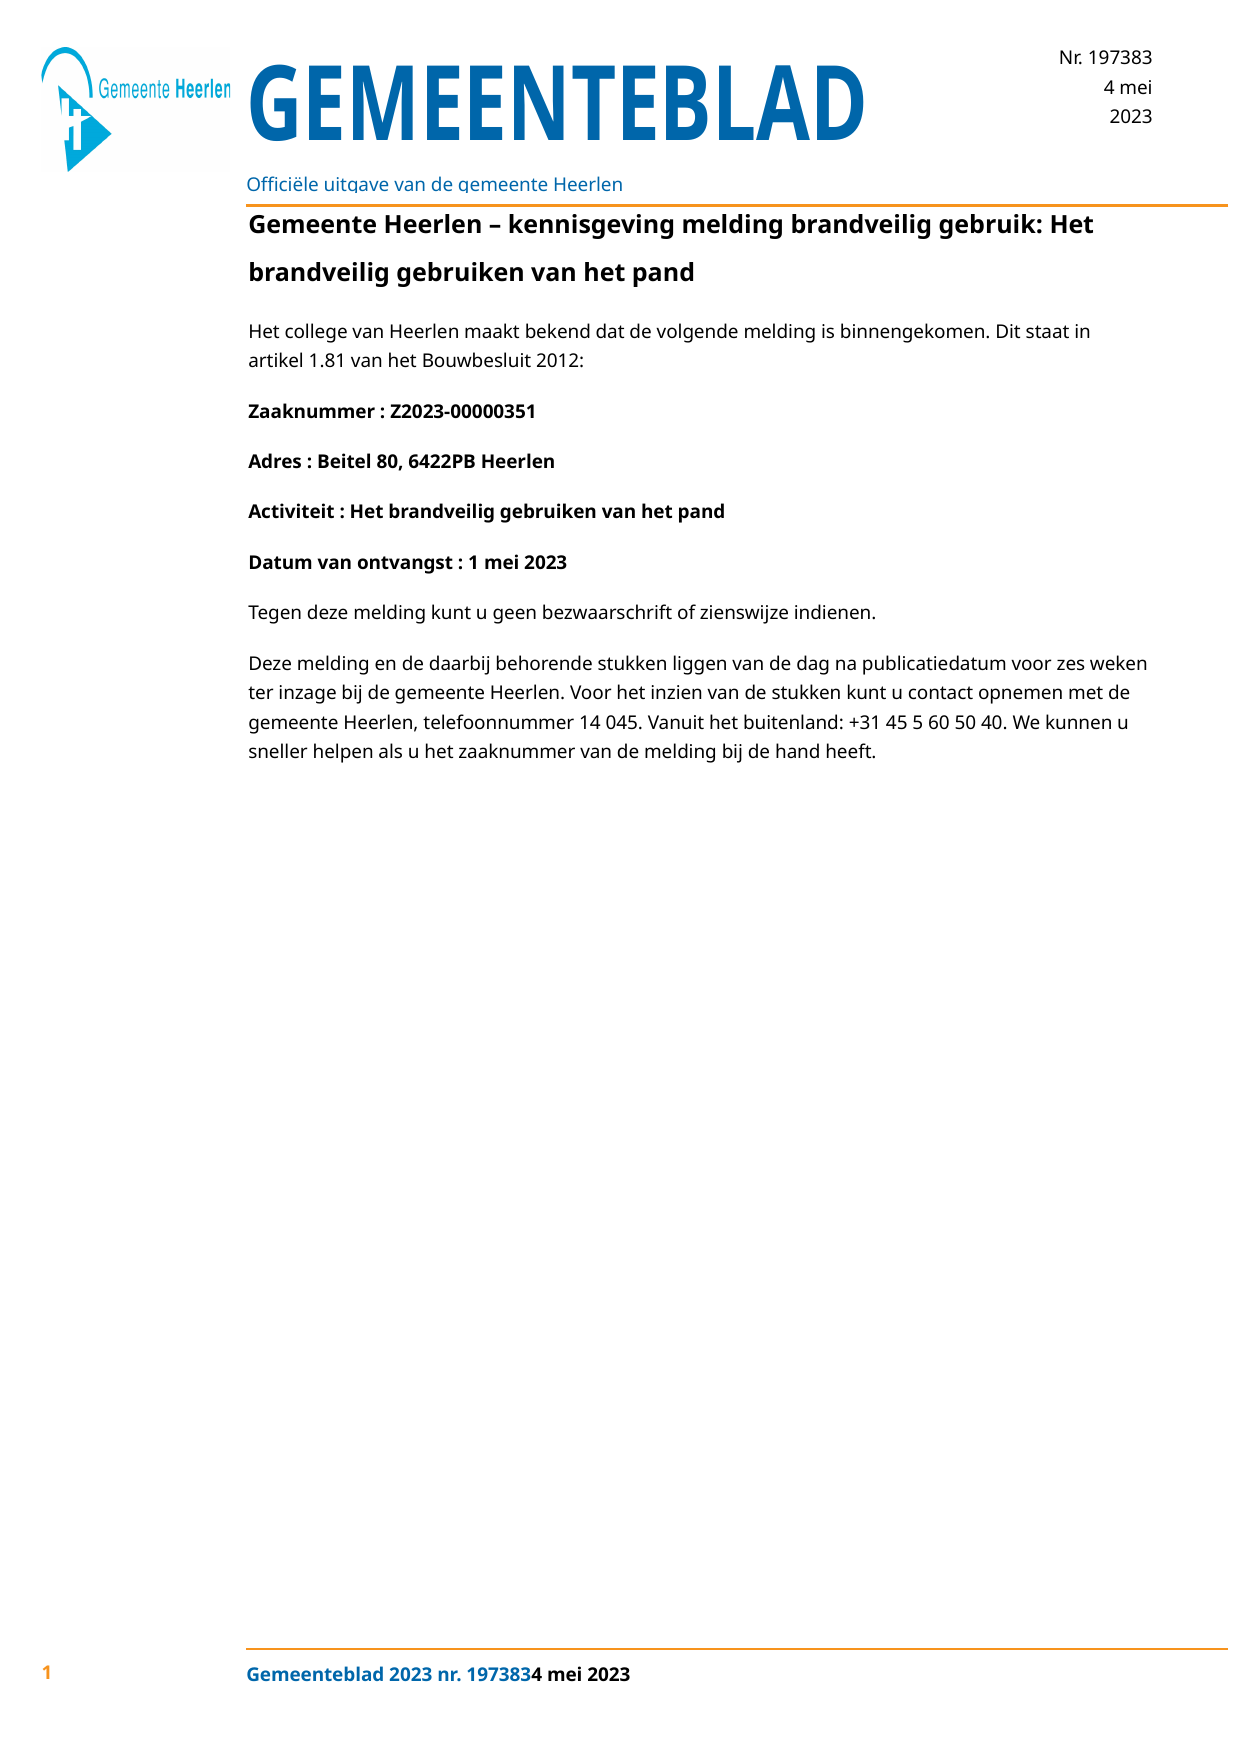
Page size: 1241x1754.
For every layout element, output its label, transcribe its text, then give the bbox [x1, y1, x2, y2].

text Zaaknummer : Z2023-00000351 [248, 398, 1152, 424]
picture [41, 47, 231, 172]
picture [41, 47, 59, 70]
text Gemeente Heerlen – kennisgeving melding brandveilig gebruik: Het brandveilig gebruiken van het pand [248, 207, 1152, 288]
text Deze melding en de daarbij behorende stukken liggen van de dag na publicatiedatum voor zes weken ter inzage bij de gemeente Heerlen. Voor het inzien van de stukken kunt u contact opnemen met de gemeente Heerlen, telefoonnummer 14 045. Vanuit het buitenland: +31 45 5 60 50 40. We kunnen u sneller helpen als u het zaaknummer van de melding bij de hand heeft. [248, 650, 1152, 764]
text Adres : Beitel 80, 6422PB Heerlen [248, 448, 1152, 474]
text Datum van ontvangst : 1 mei 2023 [248, 549, 1152, 575]
text Het college van Heerlen maakt bekend dat de volgende melding is binnengekomen. Dit staat in artikel 1.81 van het Bouwbesluit 2012: [248, 318, 1152, 373]
text Tegen deze melding kunt u geen bezwaarschrift of zienswijze indienen. [248, 599, 1152, 625]
text Activiteit : Het brandveilig gebruiken van het pand [248, 499, 1152, 524]
